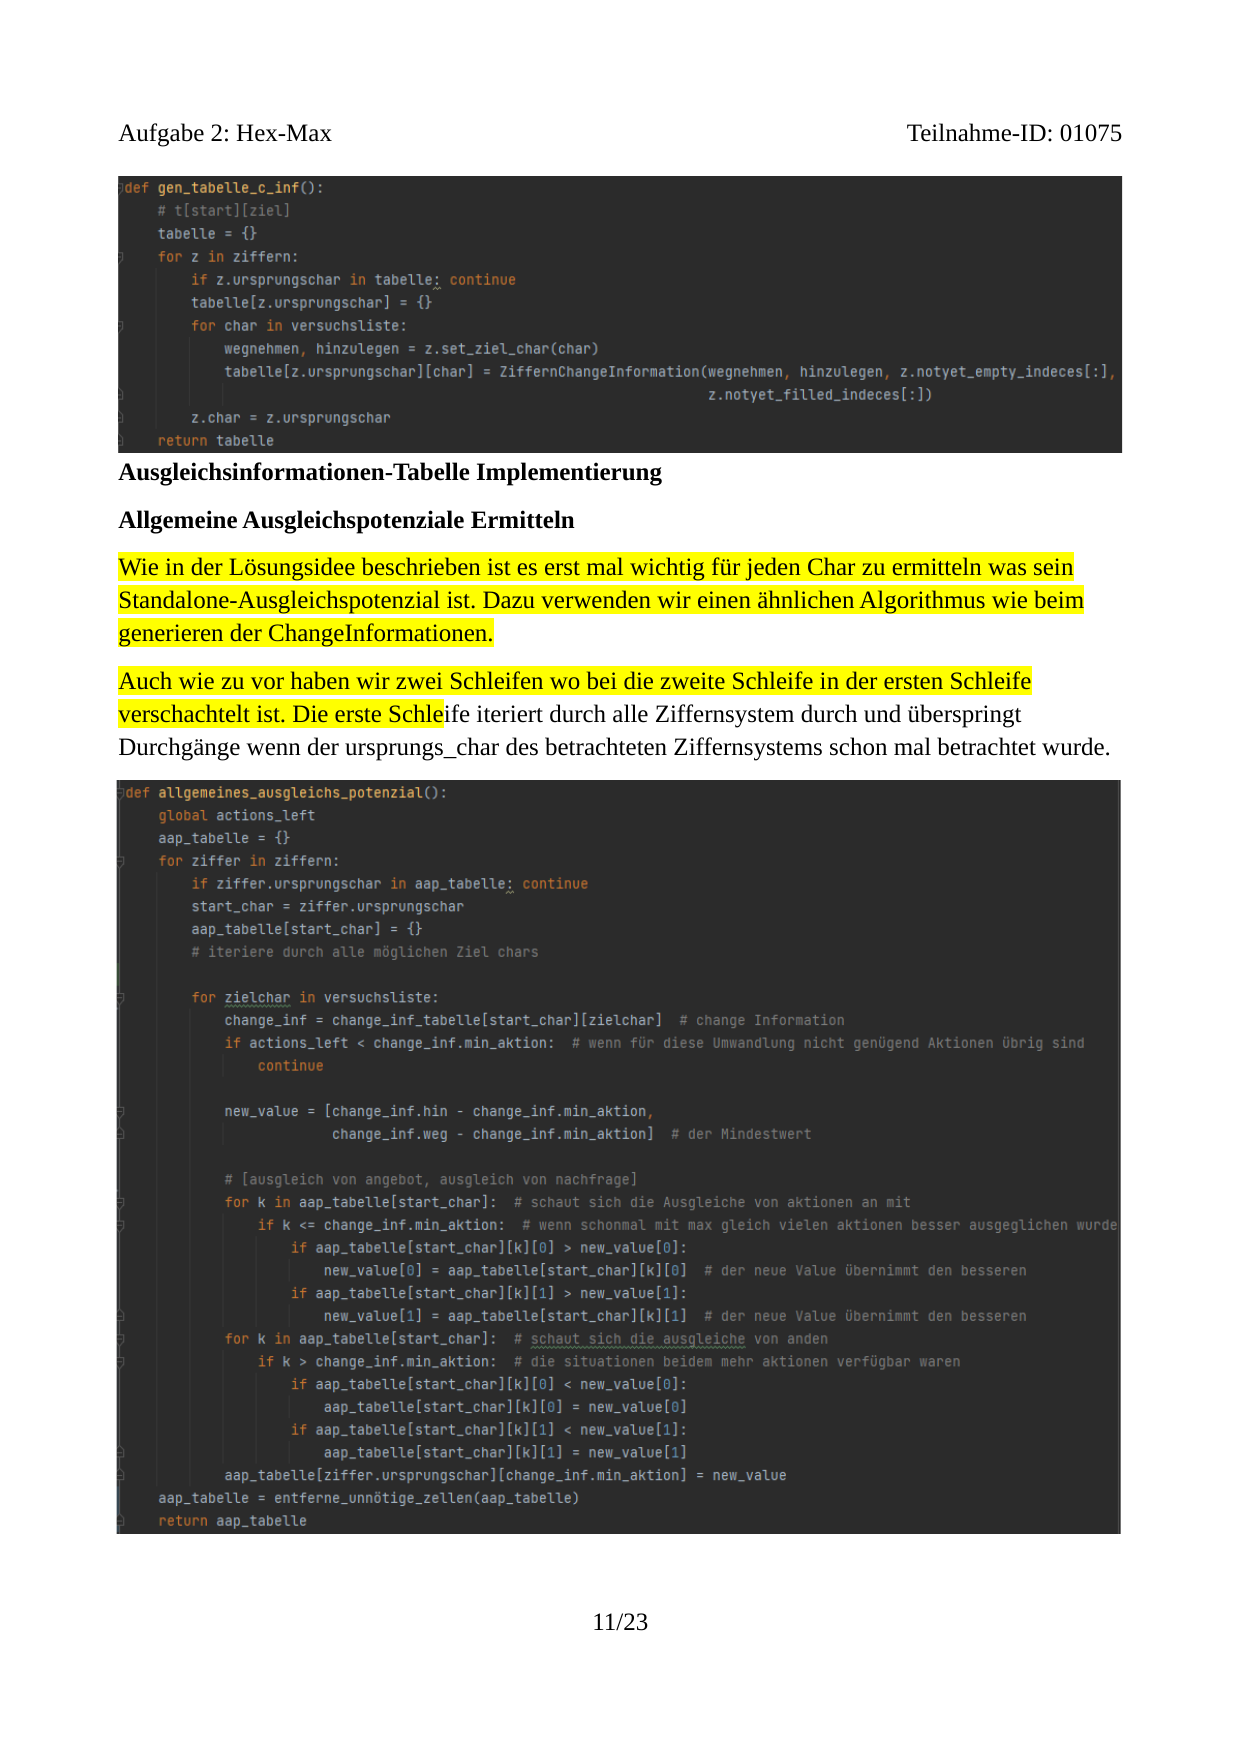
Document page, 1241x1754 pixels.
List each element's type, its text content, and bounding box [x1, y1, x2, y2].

text Wie in der Lösungsidee beschrieben ist es erst mal wichtig für jeden Char zu ermitteln was sein Standalone-Ausgleichspotenzial ist. Dazu verwenden wir einen ähnlichen Algorithmus wie beim generieren der ChangeInformationen. [118, 552, 1122, 647]
text Auch wie zu vor haben wir zwei Schleifen wo bei die zweite Schleife in der ersten Schleife verschachtelt ist. Die erste Schleife iteriert durch alle Ziffernsystem durch und überspringt Durchgänge wenn der ursprungs_char des betrachteten Ziffernsystems schon mal betrachtet wurde. [118, 666, 1122, 761]
text Ausgleichsinformationen-Tabelle Implementierung [118, 453, 1122, 486]
picture [118, 176, 1123, 453]
text Allgemeine Ausgleichspotenziale Ermitteln [118, 505, 1122, 533]
picture [116, 780, 1121, 1534]
